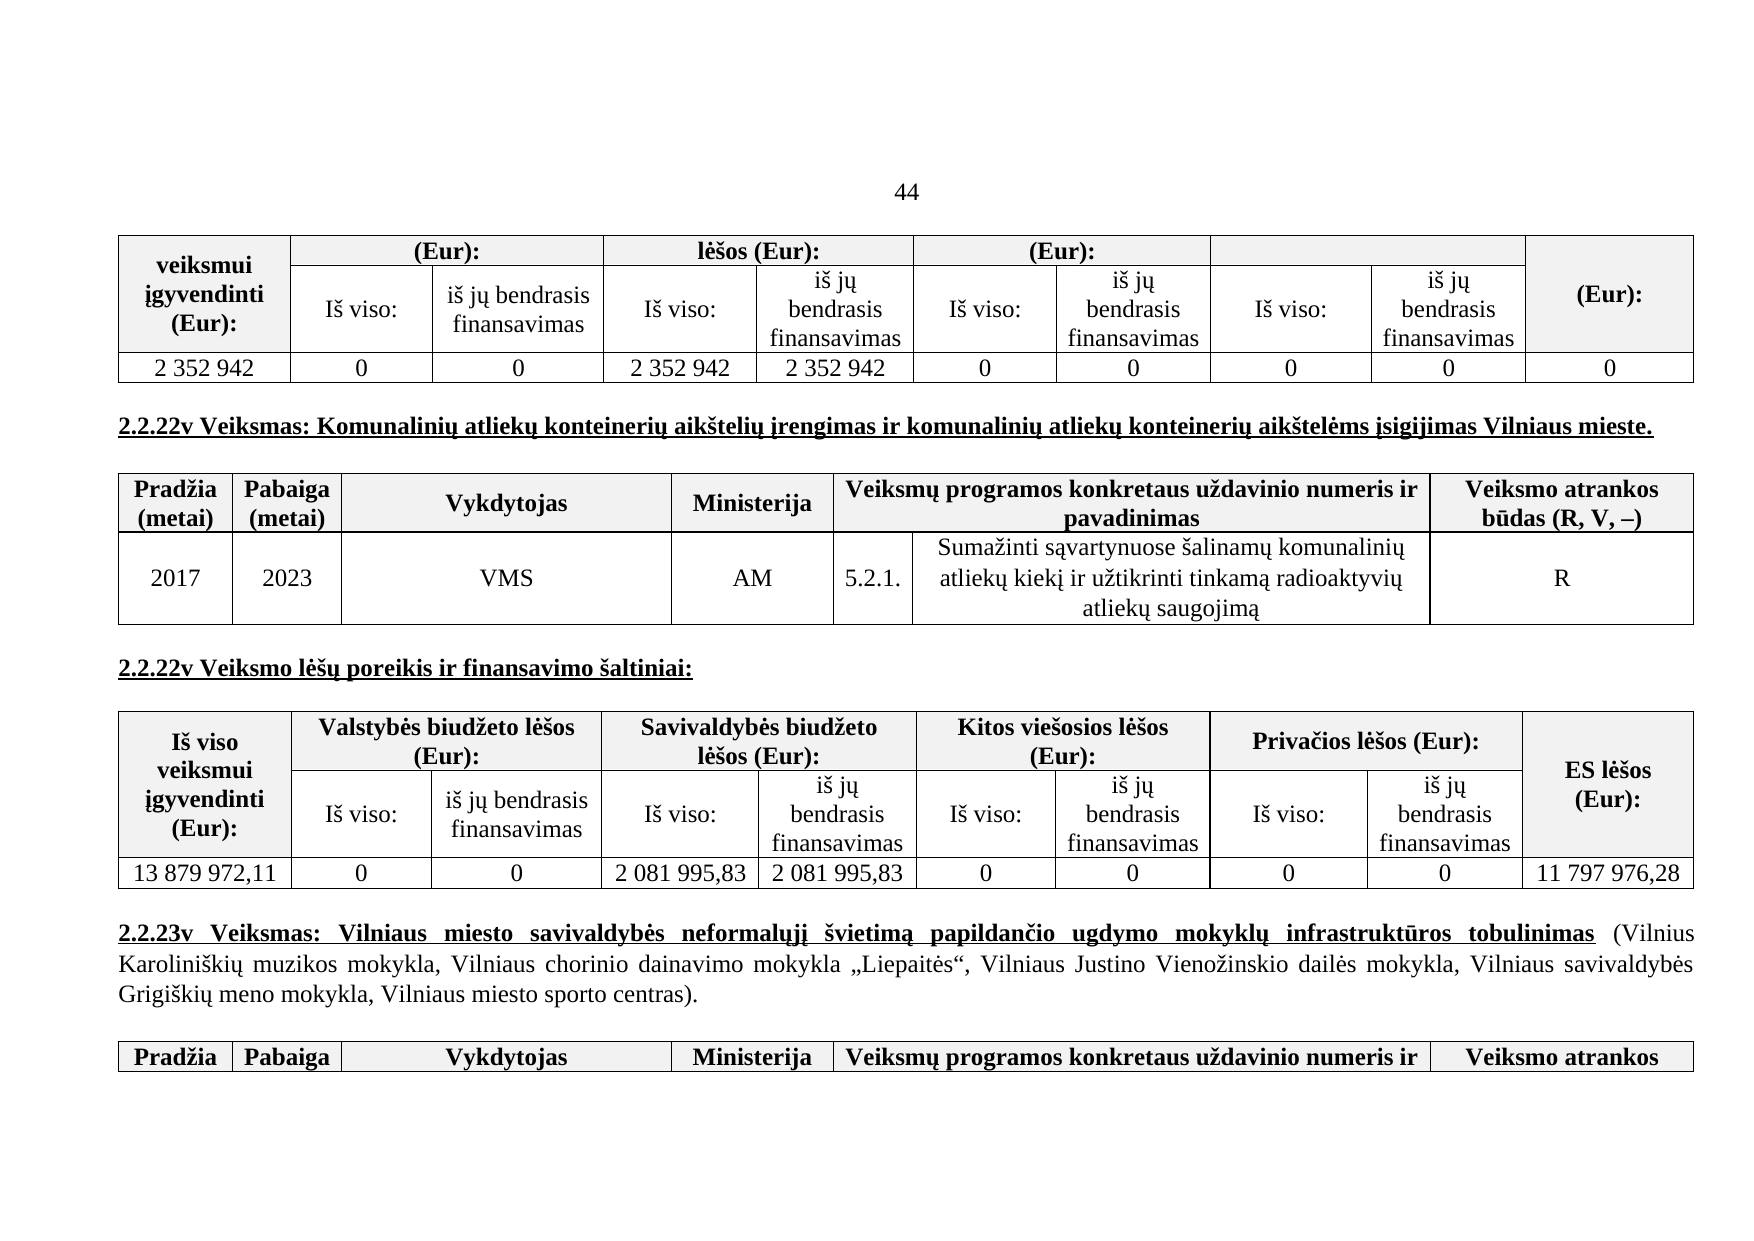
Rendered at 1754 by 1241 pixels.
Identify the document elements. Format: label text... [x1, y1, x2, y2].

table_header (Eur): [1526, 236, 1693, 352]
table_cell 0 [1056, 858, 1209, 888]
table_cell iš jų bendrasis finansavimas [1057, 266, 1210, 352]
text 2.2.22v Veiksmo lėšų poreikis ir finansavimo šaltiniai: [118, 653, 1695, 682]
table_header Veiksmų programos konkretaus uždavinio numeris ir [834, 1042, 1430, 1071]
table_header Veiksmo atrankos [1431, 1042, 1693, 1071]
table_cell 0 [433, 353, 603, 382]
table_cell iš jų bendrasis finansavimas [759, 771, 916, 857]
table_cell iš jų bendrasis finansavimas [1372, 266, 1525, 352]
table_header Ministerija [672, 474, 833, 531]
table_cell Sumažinti sąvartynuose šalinamų komunalinių atliekų kiekį ir užtikrinti tinkamą radioaktyvių atliekų saugojimą [913, 533, 1429, 624]
table_header Savivaldybės biudžeto lėšos (Eur): [602, 712, 916, 769]
table_header Privačios lėšos (Eur): [1211, 712, 1522, 769]
table_header [1211, 236, 1525, 264]
table_cell 0 [1211, 858, 1367, 888]
table_cell 0 [1211, 353, 1371, 382]
table_cell Iš viso: [602, 771, 758, 857]
table_header Vykdytojas [342, 474, 671, 531]
table_header Iš viso veiksmui įgyvendinti (Eur): [119, 712, 291, 857]
table_header lėšos (Eur): [604, 236, 913, 264]
table_cell 0 [1368, 858, 1522, 888]
table_header veiksmui įgyvendinti (Eur): [119, 236, 290, 352]
table_header (Eur): [291, 236, 603, 264]
table_cell R [1431, 533, 1693, 624]
table_cell 0 [292, 858, 431, 888]
table_header Veiksmo atrankos būdas (R, V, –) [1431, 474, 1693, 531]
table_cell 0 [291, 353, 432, 382]
table_cell 2017 [119, 533, 232, 624]
table_cell 2023 [233, 533, 341, 624]
table_cell 5.2.1. [834, 533, 912, 624]
table_cell 0 [432, 858, 601, 888]
table_cell Iš viso: [291, 266, 432, 352]
table_cell iš jų bendrasis finansavimas [1368, 771, 1522, 857]
table_cell Iš viso: [917, 771, 1055, 857]
table_cell 0 [1372, 353, 1525, 382]
table_cell 2 352 942 [757, 353, 913, 382]
table_header Pabaiga [233, 1042, 341, 1071]
table_cell 0 [1057, 353, 1210, 382]
table_cell Iš viso: [1211, 266, 1371, 352]
table_header (Eur): [914, 236, 1210, 264]
table_header Vykdytojas [342, 1042, 671, 1071]
table_cell iš jų bendrasis finansavimas [432, 771, 601, 857]
table_cell 13 879 972,11 [119, 858, 291, 888]
table_header Ministerija [672, 1042, 833, 1071]
table_cell 2 352 942 [604, 353, 756, 382]
table_cell Iš viso: [1211, 771, 1367, 857]
table_cell VMS [342, 533, 671, 624]
table_cell Iš viso: [914, 266, 1056, 352]
table_header Valstybės biudžeto lėšos (Eur): [292, 712, 601, 769]
table_header Kitos viešosios lėšos (Eur): [917, 712, 1209, 769]
table_cell 2 352 942 [119, 353, 290, 382]
table_cell AM [672, 533, 833, 624]
table_cell 11 797 976,28 [1523, 858, 1693, 888]
text 2.2.22v Veiksmas: Komunalinių atliekų konteinerių aikštelių įrengimas ir komunalinių atliekų konteinerių aikštelėms įsigijimas Vilniaus mieste. [118, 411, 1695, 440]
table_cell 2 081 995,83 [759, 858, 916, 888]
table_header Pabaiga (metai) [233, 474, 341, 531]
table_cell iš jų bendrasis finansavimas [433, 266, 603, 352]
text 2.2.23v Veiksmas: Vilniaus miesto savivaldybės neformalųjį švietimą papildančio ugdymo mokyklų infrastruktūros tobulinimas (Vilnius Karoliniškių muzikos mokykla, Vilniaus chorinio dainavimo mokykla „Liepaitės“, Vilniaus Justino Vienožinskio dailės mokykla, Vilniaus savivaldybės Grigiškių meno mokykla, Vilniaus miesto sporto centras). [118, 918, 1695, 1008]
table_cell Iš viso: [292, 771, 431, 857]
table_header Pradžia (metai) [119, 474, 232, 531]
table_cell 2 081 995,83 [602, 858, 758, 888]
table_cell iš jų bendrasis finansavimas [1056, 771, 1209, 857]
table_cell 0 [914, 353, 1056, 382]
table_header ES lėšos (Eur): [1523, 712, 1693, 857]
table_cell 0 [1526, 353, 1693, 382]
table_cell iš jų bendrasis finansavimas [757, 266, 913, 352]
table_cell Iš viso: [604, 266, 756, 352]
table_header Veiksmų programos konkretaus uždavinio numeris ir pavadinimas [834, 474, 1429, 531]
table_cell 0 [917, 858, 1055, 888]
table_header Pradžia [119, 1042, 232, 1071]
